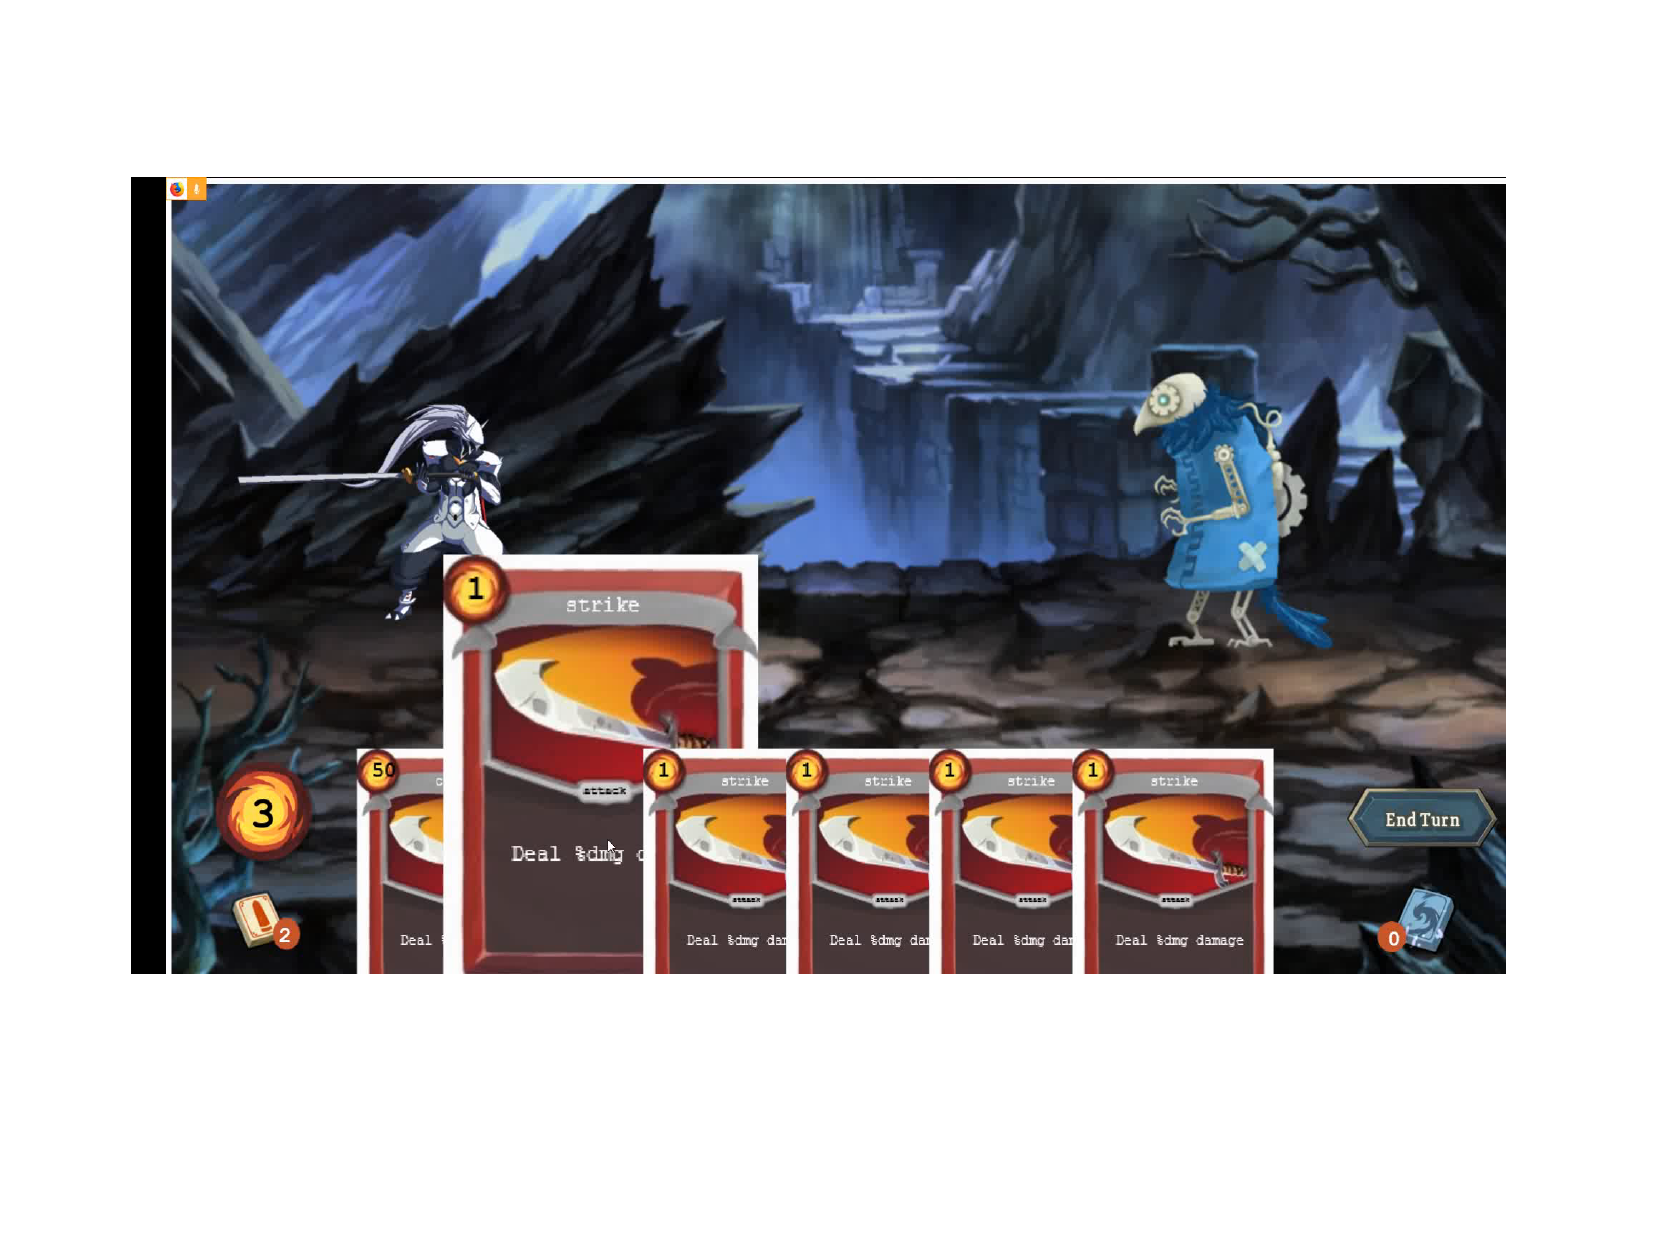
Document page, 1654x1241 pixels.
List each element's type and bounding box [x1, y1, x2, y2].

text_box [131, 177, 1506, 975]
